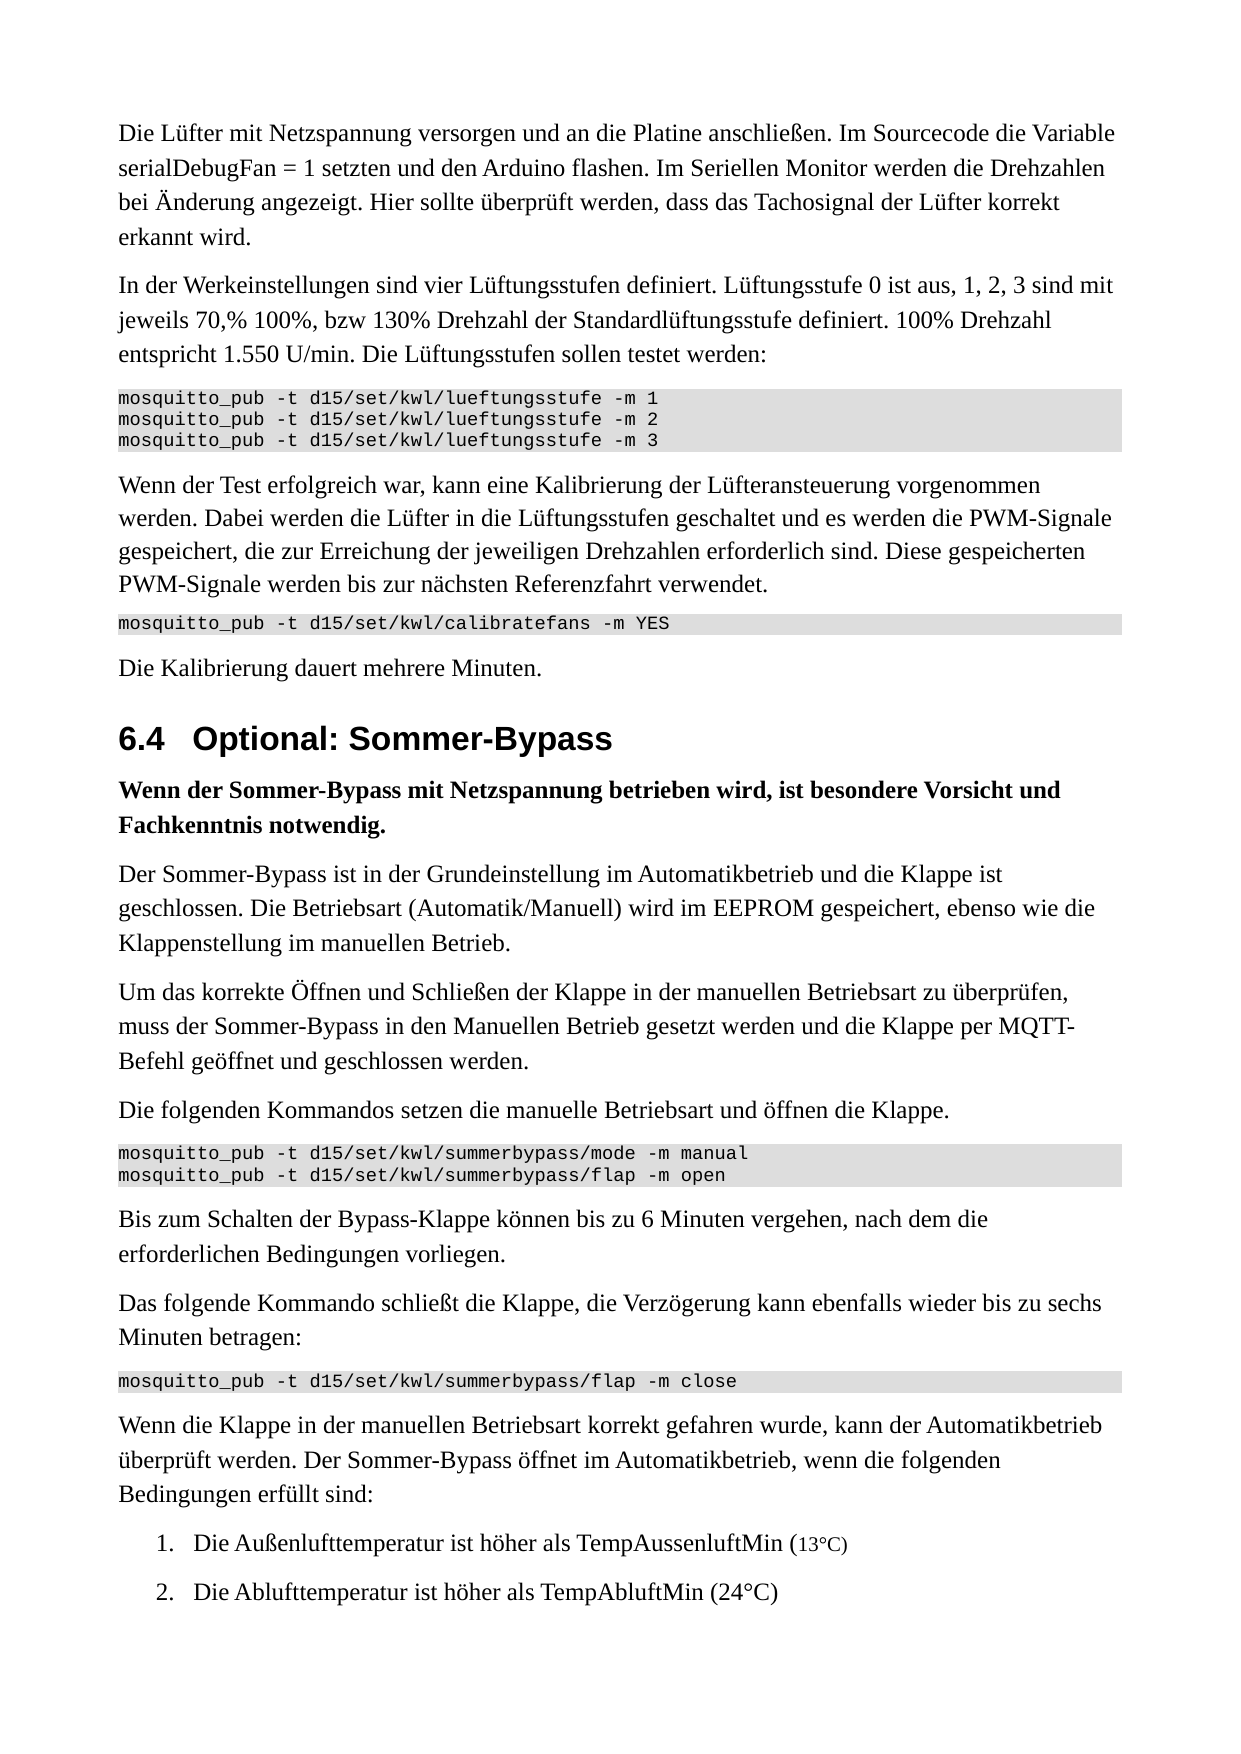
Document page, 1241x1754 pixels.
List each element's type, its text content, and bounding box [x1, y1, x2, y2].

text In der Werkeinstellungen sind vier Lüftungsstufen definiert. Lüftungsstufe 0 ist aus, 1, 2, 3 sind mit jeweils 70,% 100%, bzw 130% Drehzahl der Standardlüftungsstufe definiert. 100% Drehzahl entspricht 1.550 U/min. Die Lüftungsstufen sollen testet werden: [118, 271, 1122, 368]
text mosquitto_pub -t d15/set/kwl/summerbypass/flap -m close [118, 1371, 1122, 1393]
list Die Außenlufttemperatur ist höher als TempAussenluftMin (13°C) [156, 1528, 1122, 1557]
text Der Sommer-Bypass ist in der Grundeinstellung im Automatikbetrieb und die Klappe ist geschlossen. Die Betriebsart (Automatik/Manuell) wird im EEPROM gespeichert, ebenso wie die Klappenstellung im manuellen Betrieb. [118, 859, 1122, 957]
text Die Lüfter mit Netzspannung versorgen und an die Platine anschließen. Im Sourcecode die Variable serialDebugFan = 1 setzten und den Arduino flashen. Im Seriellen Monitor werden die Drehzahlen bei Änderung angezeigt. Hier sollte überprüft werden, dass das Tachosignal der Lüfter korrekt erkannt wird. [118, 118, 1122, 250]
text Wenn der Test erfolgreich war, kann eine Kalibrierung der Lüfteransteuerung vorgenommen werden. Dabei werden die Lüfter in die Lüftungsstufen geschaltet und es werden die PWM-Signale gespeichert, die zur Erreichung der jeweiligen Drehzahlen erforderlich sind. Diese gespeicherten PWM-Signale werden bis zur nächsten Referenzfahrt verwendet. [118, 470, 1122, 598]
list Die Ablufttemperatur ist höher als TempAbluftMin (24°C) [156, 1577, 1122, 1606]
subtitle Optional: Sommer-Bypass [118, 718, 1122, 757]
text Die Kalibrierung dauert mehrere Minuten. [118, 653, 1122, 682]
text Bis zum Schalten der Bypass-Klappe können bis zu 6 Minuten vergehen, nach dem die erforderlichen Bedingungen vorliegen. [118, 1204, 1122, 1267]
text Das folgende Kommando schließt die Klappe, die Verzögerung kann ebenfalls wieder bis zu sechs Minuten betragen: [118, 1288, 1122, 1351]
text mosquitto_pub -t d15/set/kwl/lueftungsstufe -m 1 mosquitto_pub -t d15/set/kwl/lueftungsstufe -m 2 mosquitto_pub -t d15/set/kwl/lueftungsstufe -m 3 [118, 389, 1122, 452]
text Um das korrekte Öffnen und Schließen der Klappe in der manuellen Betriebsart zu überprüfen, muss der Sommer-Bypass in den Manuellen Betrieb gesetzt werden und die Klappe per MQTT-Befehl geöffnet und geschlossen werden. [118, 977, 1122, 1075]
text mosquitto_pub -t d15/set/kwl/summerbypass/mode -m manual mosquitto_pub -t d15/set/kwl/summerbypass/flap -m open [118, 1144, 1122, 1187]
text mosquitto_pub -t d15/set/kwl/calibratefans -m YES [118, 614, 1122, 635]
text Die folgenden Kommandos setzen die manuelle Betriebsart und öffnen die Klappe. [118, 1095, 1122, 1124]
text Wenn die Klappe in der manuellen Betriebsart korrekt gefahren wurde, kann der Automatikbetrieb überprüft werden. Der Sommer-Bypass öffnet im Automatikbetrieb, wenn die folgenden Bedingungen erfüllt sind: [118, 1410, 1122, 1508]
text Wenn der Sommer-Bypass mit Netzspannung betrieben wird, ist besondere Vorsicht und Fachkenntnis notwendig. [118, 775, 1122, 839]
